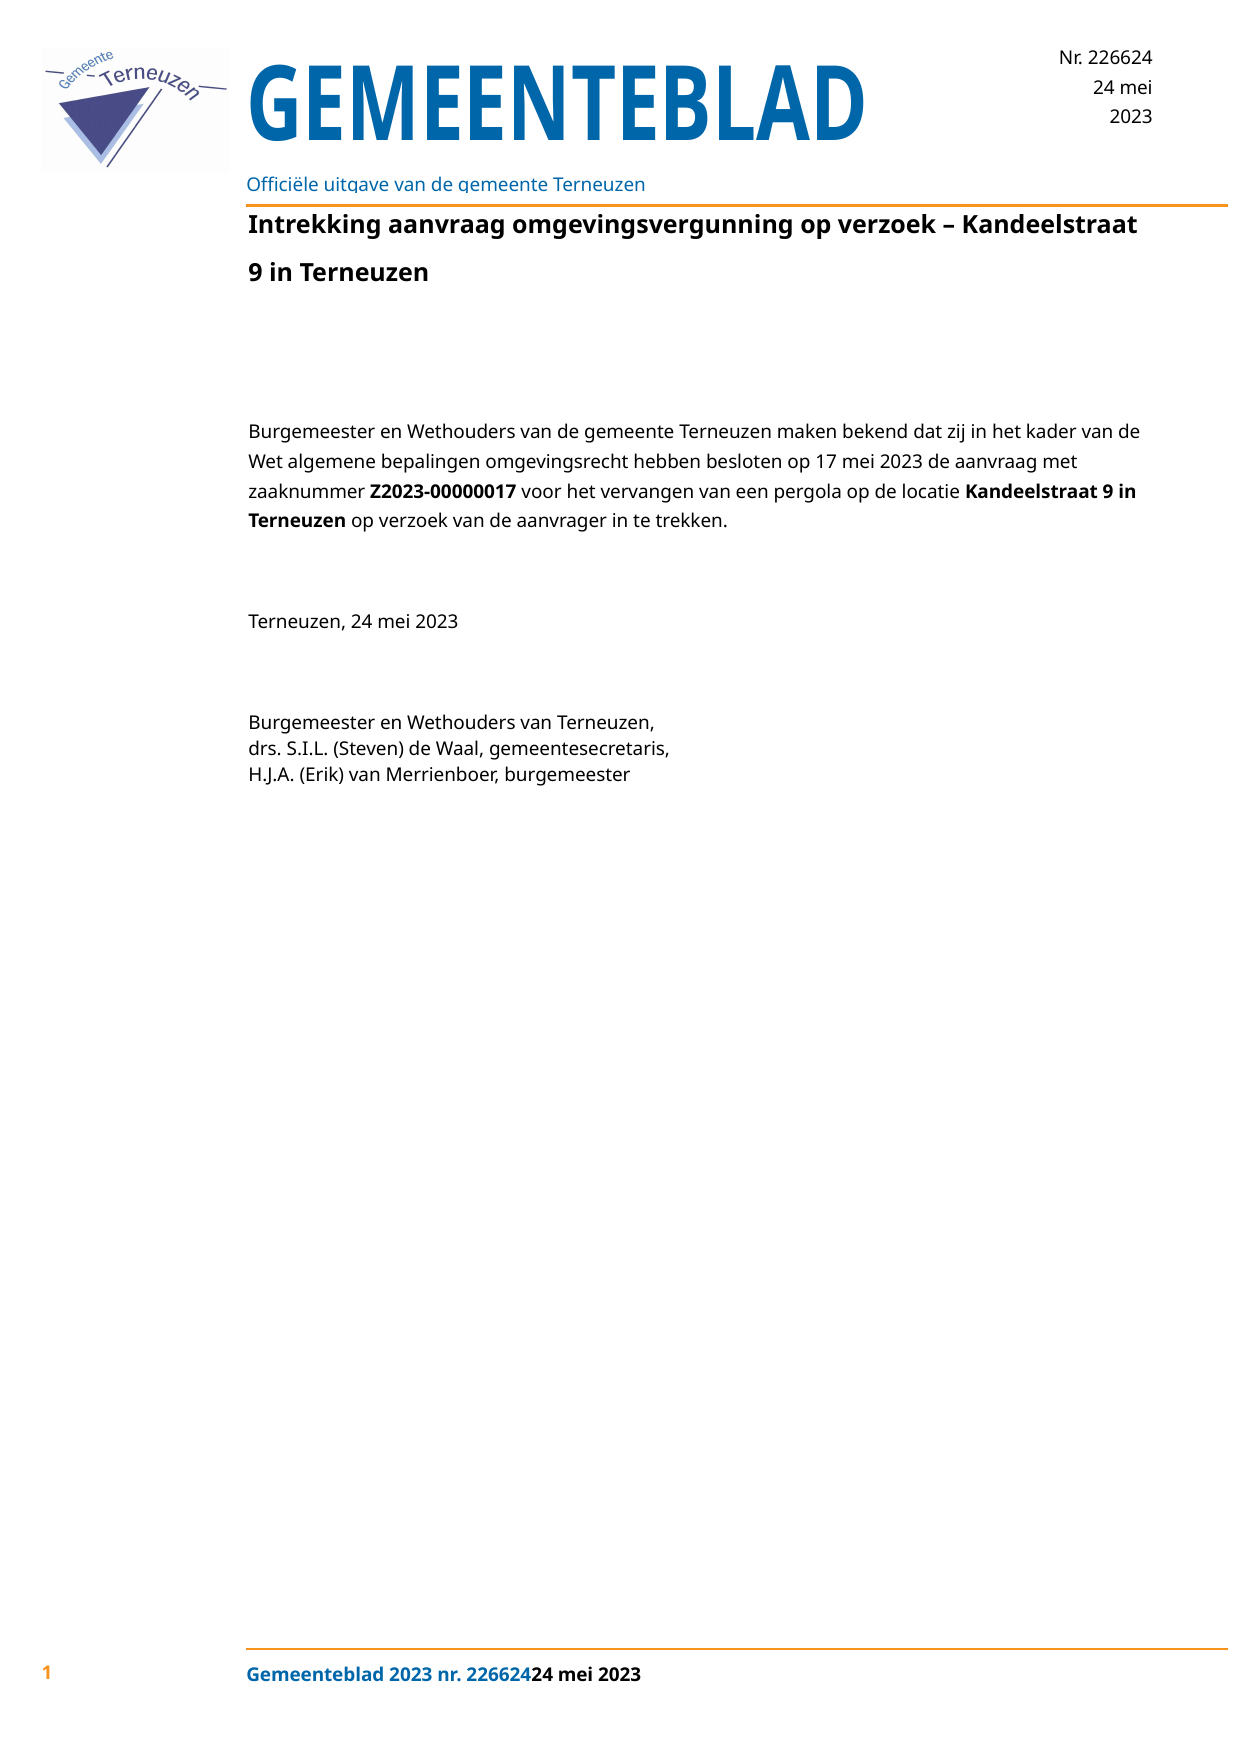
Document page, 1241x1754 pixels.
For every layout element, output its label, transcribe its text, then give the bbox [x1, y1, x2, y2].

picture [41, 47, 231, 172]
text Terneuzen, 24 mei 2023 [248, 608, 1152, 634]
table_cell drs. S.I.L. (Steven) de Waal, gemeentesecretaris, [248, 735, 700, 761]
table_cell H.J.A. (Erik) van Merrienboer, burgemeester [248, 761, 1152, 786]
text Intrekking aanvraag omgevingsvergunning op verzoek – Kandeelstraat 9 in Terneuzen [248, 207, 1152, 288]
table_cell [248, 786, 700, 812]
text Burgemeester en Wethouders van de gemeente Terneuzen maken bekend dat zij in het kader van de Wet algemene bepalingen omgevingsrecht hebben besloten op 17 mei 2023 de aanvraag met zaaknummer Z2023-00000017 voor het vervangen van een pergola op de locatie Kandeelstraat 9 in Terneuzen op verzoek van de aanvrager in te trekken. [248, 419, 1152, 533]
table_cell [700, 735, 1152, 761]
table_cell [700, 786, 1152, 812]
table_header Burgemeester en Wethouders van Terneuzen, [248, 709, 1152, 735]
